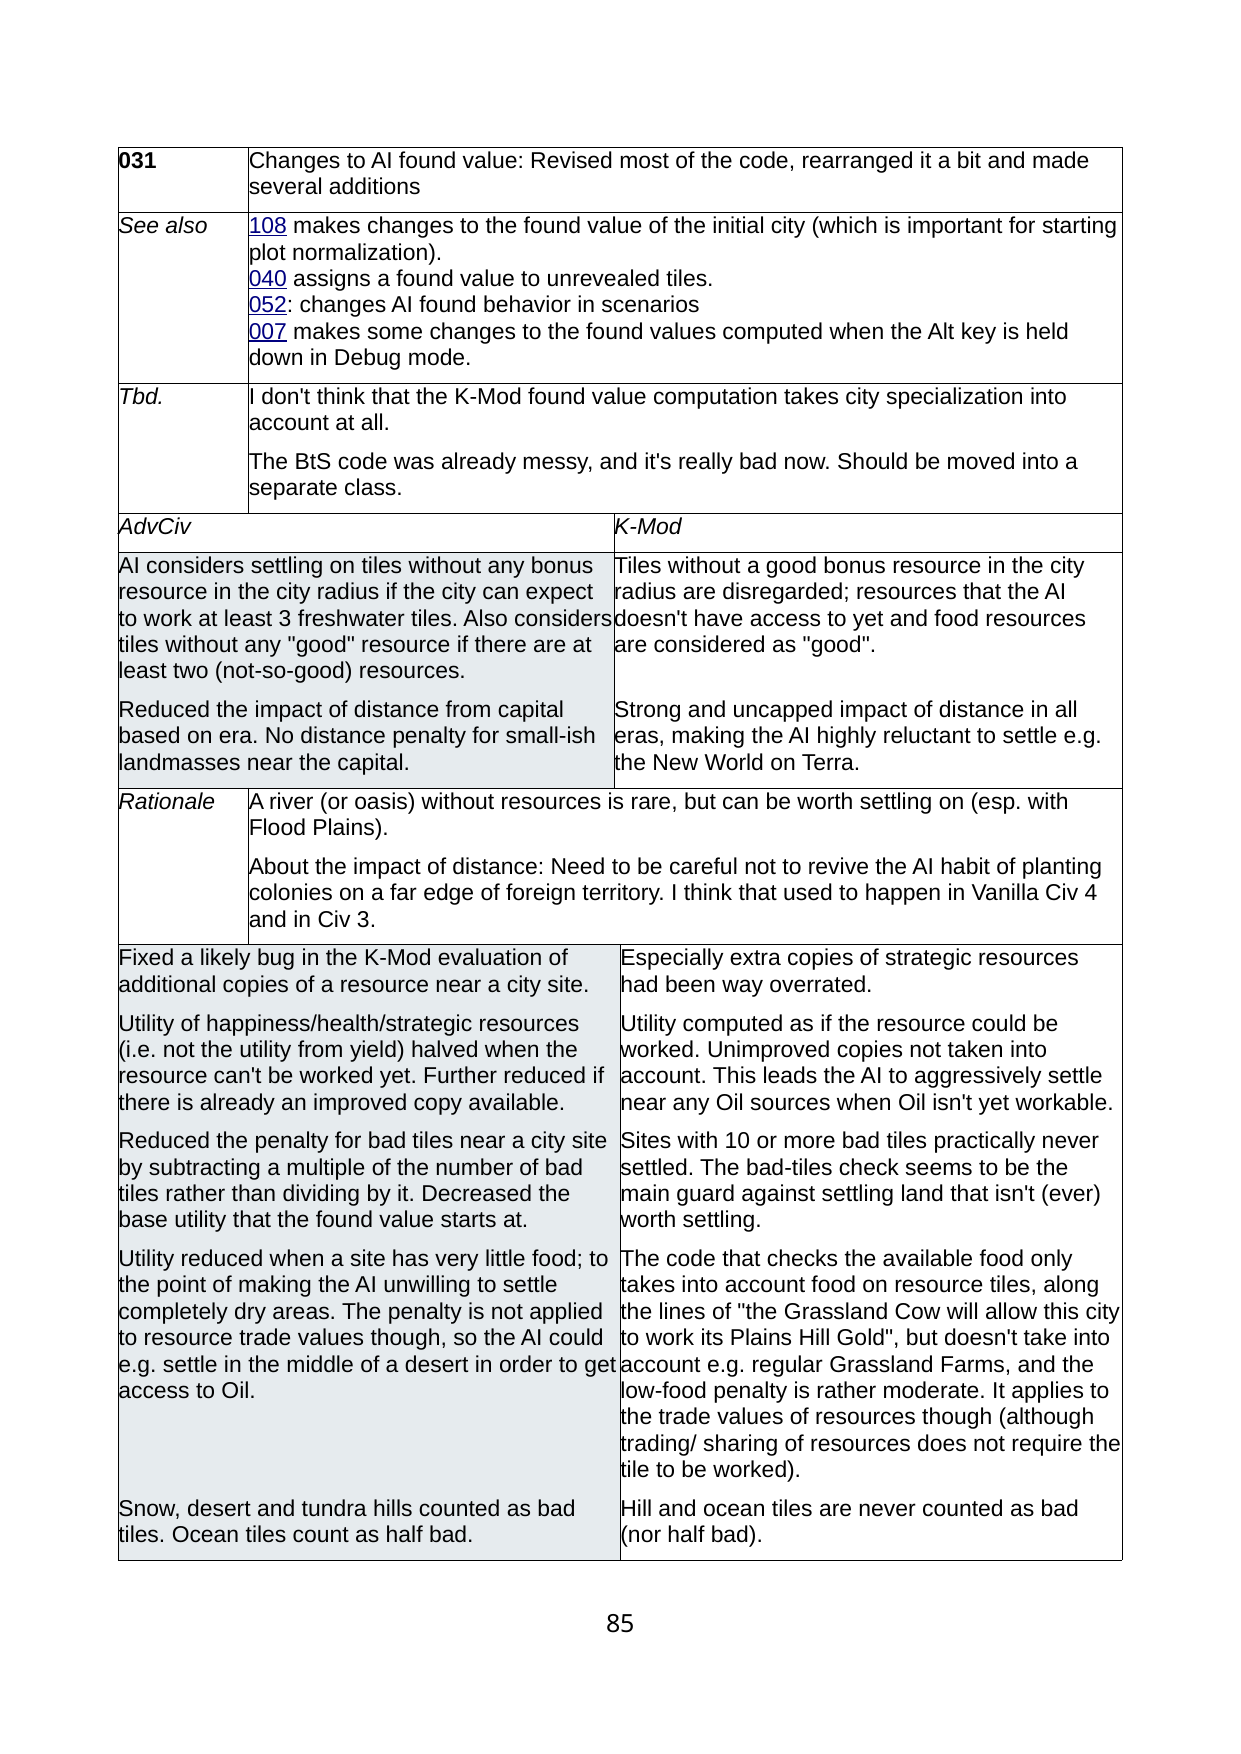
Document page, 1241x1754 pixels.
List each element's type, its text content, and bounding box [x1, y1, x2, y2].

table_cell AdvCiv [119, 514, 614, 552]
table_cell Rationale [119, 789, 248, 944]
table_cell 108 makes changes to the found value of the initial city (which is important for starting plot normalization). 040 assigns a found value to unrevealed tiles. 052: changes AI found behavior in scenarios 007 makes some changes to the found values computed when the Alt key is held down in Debug mode. [249, 213, 1122, 383]
table_header 031 [119, 148, 248, 212]
table_cell I don't think that the K-Mod found value computation takes city specialization into account at all. The BtS code was already messy, and it's really bad now. Should be moved into a separate class. [249, 384, 1122, 513]
table_cell AI considers settling on tiles without any bonus resource in the city radius if the city can expect to work at least 3 freshwater tiles. Also considers tiles without any "good" resource if there are at least two (not-so-good) resources. Reduced the impact of distance from capital based on era. No distance penalty for small-ish landmasses near the capital. [119, 553, 614, 788]
table_cell Tbd. [119, 384, 248, 513]
table_header Changes to AI found value: Revised most of the code, rearranged it a bit and made several additions [249, 148, 1122, 212]
table_cell K-Mod [615, 514, 1122, 552]
table_cell A river (or oasis) without resources is rare, but can be worth settling on (esp. with Flood Plains). About the impact of distance: Need to be careful not to revive the AI habit of planting colonies on a far edge of foreign territory. I think that used to happen in Vanilla Civ 4 and in Civ 3. [249, 789, 1122, 944]
table_cell Tiles without a good bonus resource in the city radius are disregarded; resources that the AI doesn't have access to yet and food resources are considered as "good". Strong and uncapped impact of distance in all eras, making the AI highly reluctant to settle e.g. the New World on Terra. [615, 553, 1122, 788]
table_cell Especially extra copies of strategic resources had been way overrated. Utility computed as if the resource could be worked. Unimproved copies not taken into account. This leads the AI to aggressively settle near any Oil sources when Oil isn't yet workable. Sites with 10 or more bad tiles practically never settled. The bad-tiles check seems to be the main guard against settling land that isn't (ever) worth settling. The code that checks the available food only takes into account food on resource tiles, along the lines of "the Grassland Cow will allow this city to work its Plains Hill Gold", but doesn't take into account e.g. regular Grassland Farms, and the low-food penalty is rather moderate. It applies to the trade values of resources though (although trading/ sharing of resources does not require the tile to be worked). Hill and ocean tiles are never counted as bad (nor half bad). [621, 945, 1122, 1560]
table_cell See also [119, 213, 248, 383]
table_cell Fixed a likely bug in the K-Mod evaluation of additional copies of a resource near a city site. Utility of happiness/health/strategic resources (i.e. not the utility from yield) halved when the resource can't be worked yet. Further reduced if there is already an improved copy available. Reduced the penalty for bad tiles near a city site by subtracting a multiple of the number of bad tiles rather than dividing by it. Decreased the base utility that the found value starts at. Utility reduced when a site has very little food; to the point of making the AI unwilling to settle completely dry areas. The penalty is not applied to resource trade values though, so the AI could e.g. settle in the middle of a desert in order to get access to Oil. Snow, desert and tundra hills counted as bad tiles. Ocean tiles count as half bad. [119, 945, 620, 1560]
